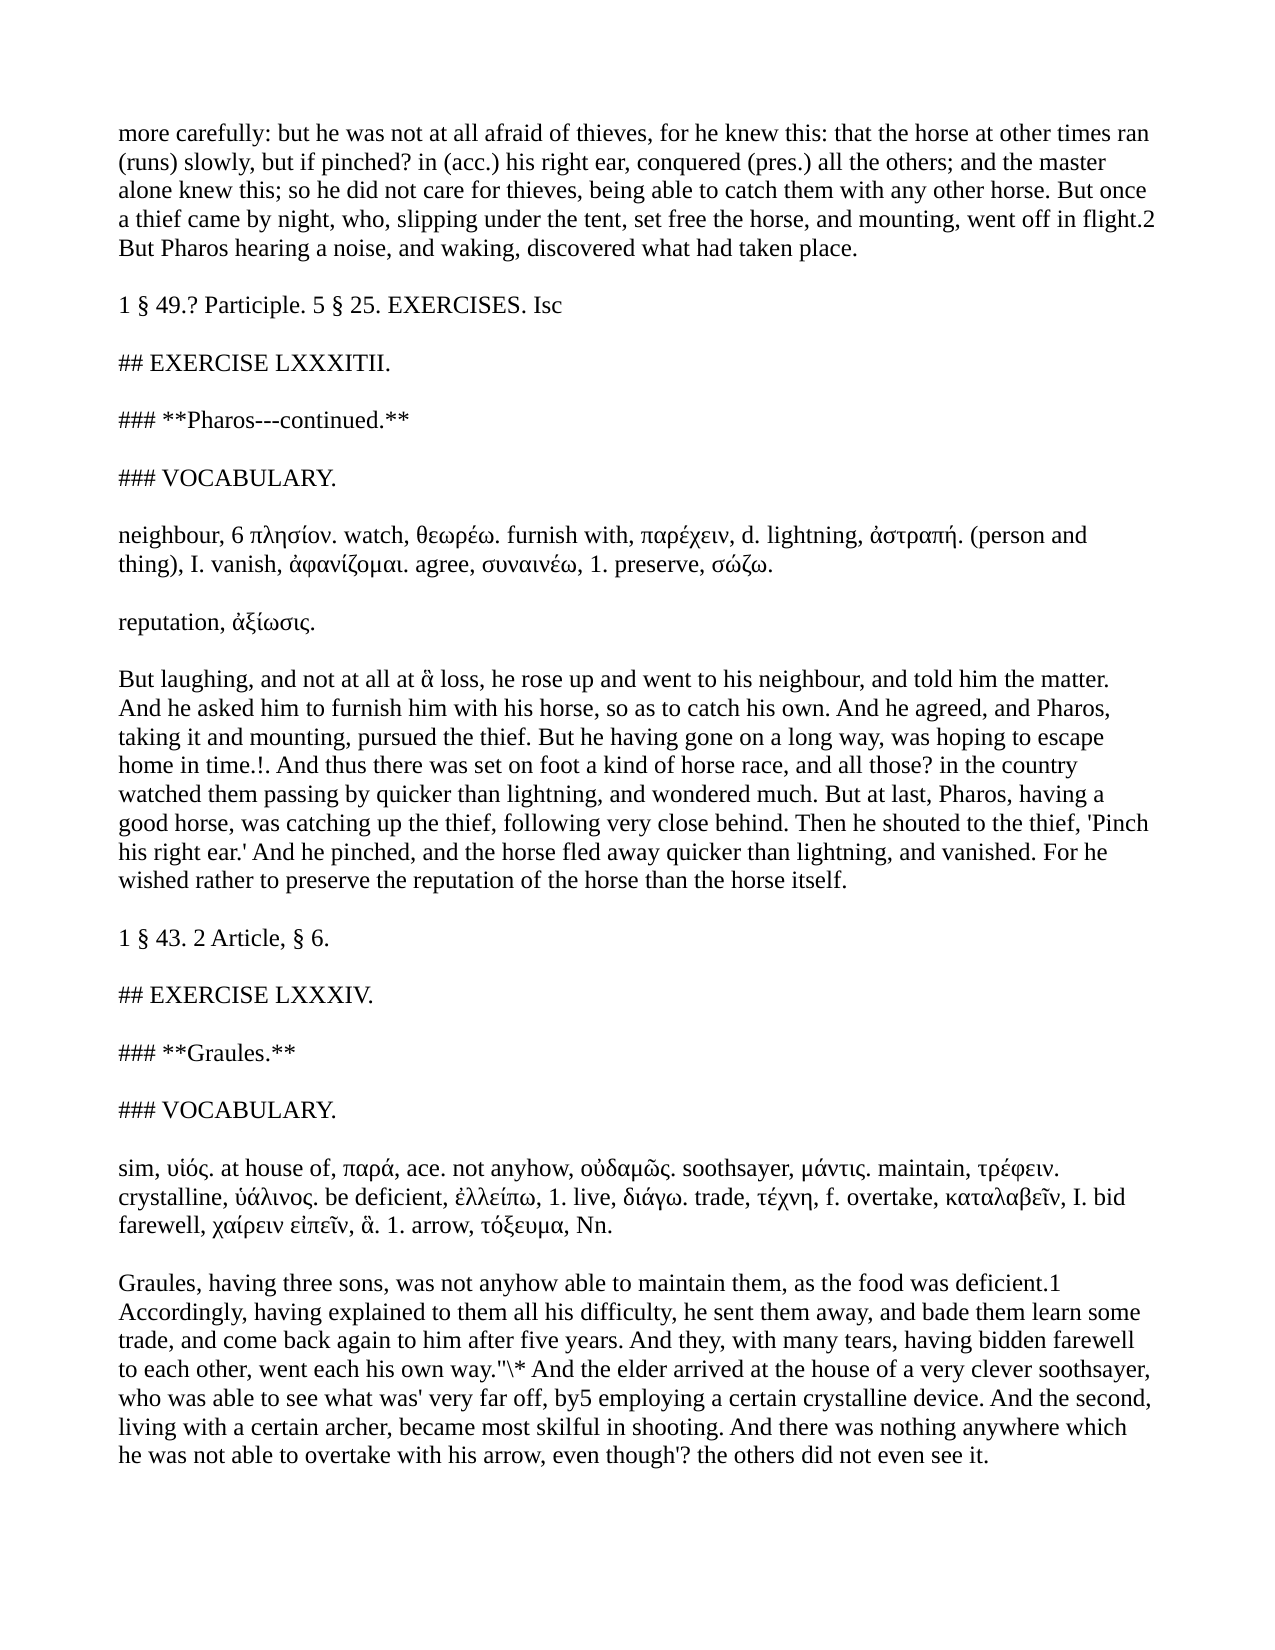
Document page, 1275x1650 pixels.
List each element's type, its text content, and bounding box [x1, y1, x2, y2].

text reputation, ἀξίωσις. [118, 607, 1157, 636]
text ### VOCABULARY. [118, 463, 1157, 492]
text more carefully: but he was not at all afraid of thieves, for he knew this: that the horse at other times ran (runs) slowly, but if pinched? in (acc.) his right ear, conquered (pres.) all the others; and the master alone knew this; so he did not care for thieves, being able to catch them with any other horse. But once a thief came by night, who, slipping under the tent, set free the horse, and mounting, went off in flight.2 But Pharos hearing a noise, and waking, discovered what had taken place. [118, 118, 1157, 262]
text But laughing, and not at all at ἃ loss, he rose up and went to his neighbour, and told him the matter. And he asked him to furnish him with his horse, so as to catch his own. And he agreed, and Pharos, taking it and mounting, pursued the thief. But he having gone on a long way, was hoping to escape home in time.!. And thus there was set on foot a kind of horse race, and all those? in the country watched them passing by quicker than lightning, and wondered much. But at last, Pharos, having a good horse, was catching up the thief, following very close behind. Then he shouted to the thief, 'Pinch his right ear.' And he pinched, and the horse fled away quicker than lightning, and vanished. For he wished rather to preserve the reputation of the horse than the horse itself. [118, 664, 1157, 894]
text neighbour, 6 πλησίον. watch, θεωρέω. furnish with, παρέχειν, d. lightning, ἀστραπή. (person and thing), I. vanish, ἀφανίζομαι. agree, συναινέω, 1. preserve, σώζω. [118, 521, 1157, 578]
text ### **Pharos---continued.** [118, 406, 1157, 434]
text ### **Graules.** [118, 1038, 1157, 1067]
text ### VOCABULARY. [118, 1096, 1157, 1124]
text 1 § 43. 2 Article, § 6. [118, 923, 1157, 952]
text 1 § 49.? Participle. 5 § 25. EXERCISES. Isc [118, 291, 1157, 319]
text sim, υἱός. at house of, παρά, ace. not anyhow, οὐδαμῶς. soothsayer, μάντις. maintain, τρέφειν. crystalline, ὑάλινος. be deficient, ἐλλείπω, 1. live, διάγω. trade, τέχνη, f. overtake, καταλαβεῖν, I. bid farewell, χαίρειν εἰπεῖν, ἃ. 1. arrow, τόξευμα, Nn. [118, 1153, 1157, 1239]
text ## EXERCISE LXXXITII. [118, 348, 1157, 377]
text ## EXERCISE LXXXIV. [118, 981, 1157, 1009]
text Graules, having three sons, was not anyhow able to maintain them, as the food was deficient.1 Accordingly, having explained to them all his difficulty, he sent them away, and bade them learn some trade, and come back again to him after five years. And they, with many tears, having bidden farewell to each other, went each his own way."\* And the elder arrived at the house of a very clever soothsayer, who was able to see what was' very far off, by5 employing a certain crystalline device. And the second, living with a certain archer, became most skilful in shooting. And there was nothing anywhere which he was not able to overtake with his arrow, even though'? the others did not even see it. [118, 1268, 1157, 1469]
